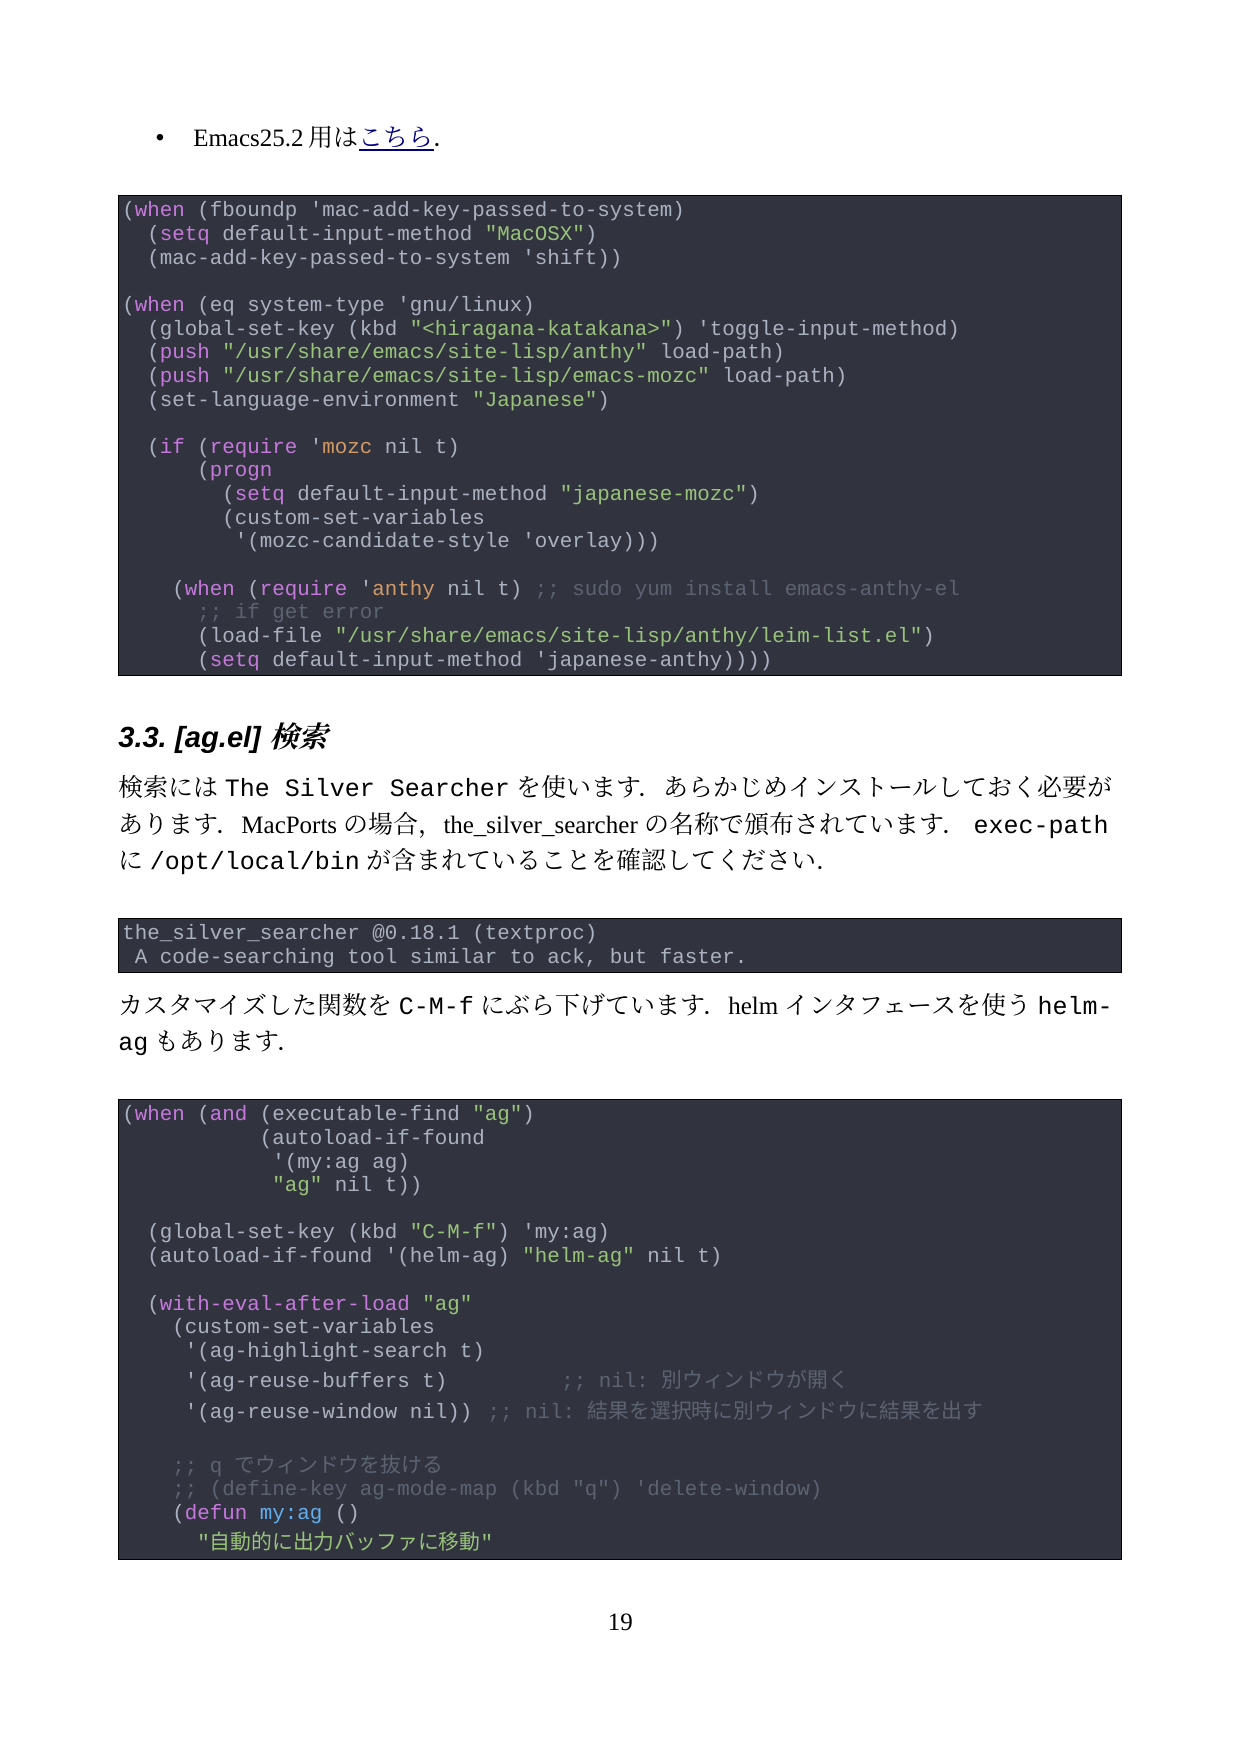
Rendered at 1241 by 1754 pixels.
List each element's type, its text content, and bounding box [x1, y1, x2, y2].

text (when (eq system-type 'gnu/linux) [119, 290, 1121, 314]
text (when (and (executable-find "ag") [119, 1100, 1121, 1123]
text '(ag-reuse-window nil)) ;; nil: 結果を選択時に別ウィンドウに結果を出す [119, 1390, 1121, 1420]
list Emacs25.2用はこちら． [156, 118, 1122, 183]
text (custom-set-variables [119, 1312, 1121, 1336]
text the_silver_searcher @0.18.1 (textproc) [119, 919, 1121, 942]
text (setq default-input-method 'japanese-anthy)))) [119, 645, 1121, 675]
text A code-searching tool similar to ack, but faster. [119, 942, 1121, 972]
text (custom-set-variables [119, 503, 1121, 526]
text (load-file "/usr/share/emacs/site-lisp/anthy/leim-list.el") [119, 621, 1121, 645]
text ;; if get error [119, 597, 1121, 621]
text (autoload-if-found [119, 1123, 1121, 1147]
text '(my:ag ag) [119, 1147, 1121, 1170]
text '(ag-reuse-buffers t) ;; nil: 別ウィンドウが開く [119, 1359, 1121, 1390]
text (mac-add-key-passed-to-system 'shift)) [119, 243, 1121, 266]
text (if (require 'mozc nil t) [119, 432, 1121, 456]
text (when (require 'anthy nil t) ;; sudo yum install emacs-anthy-el [119, 574, 1121, 597]
subtitle [ag.el] 検索 [118, 714, 1122, 756]
text (set-language-environment "Japanese") [119, 384, 1121, 408]
text ;; (define-key ag-mode-map (kbd "q") 'delete-window) [119, 1474, 1121, 1498]
text (when (fboundp 'mac-add-key-passed-to-system) [119, 196, 1121, 219]
text (global-set-key (kbd "<hiragana-katakana>") 'toggle-input-method) [119, 314, 1121, 337]
text (setq default-input-method "MacOSX") [119, 219, 1121, 243]
text (defun my:ag () [119, 1498, 1121, 1522]
text 検索には The Silver Searcher を使います．あらかじめインストールしておく必要があります．MacPorts の場合，the_silver_searcher の名称で頒布されています． exec-path に /opt/local/bin が含まれていることを確認してください． [118, 768, 1122, 906]
text (progn [119, 456, 1121, 479]
text '(ag-highlight-search t) [119, 1336, 1121, 1359]
text ;; q でウィンドウを抜ける [119, 1444, 1121, 1474]
text '(mozc-candidate-style 'overlay))) [119, 526, 1121, 550]
text (push "/usr/share/emacs/site-lisp/anthy" load-path) [119, 337, 1121, 361]
text (push "/usr/share/emacs/site-lisp/emacs-mozc" load-path) [119, 361, 1121, 384]
text "自動的に出力バッファに移動" [119, 1522, 1121, 1559]
text カスタマイズした関数を C-M-f にぶら下げています．helm インタフェースを使う helm-ag もあります． [118, 986, 1122, 1087]
text "ag" nil t)) [119, 1170, 1121, 1194]
text (with-eval-after-load "ag" [119, 1288, 1121, 1312]
text (autoload-if-found '(helm-ag) "helm-ag" nil t) [119, 1241, 1121, 1265]
text (setq default-input-method "japanese-mozc") [119, 479, 1121, 503]
text (global-set-key (kbd "C-M-f") 'my:ag) [119, 1218, 1121, 1241]
